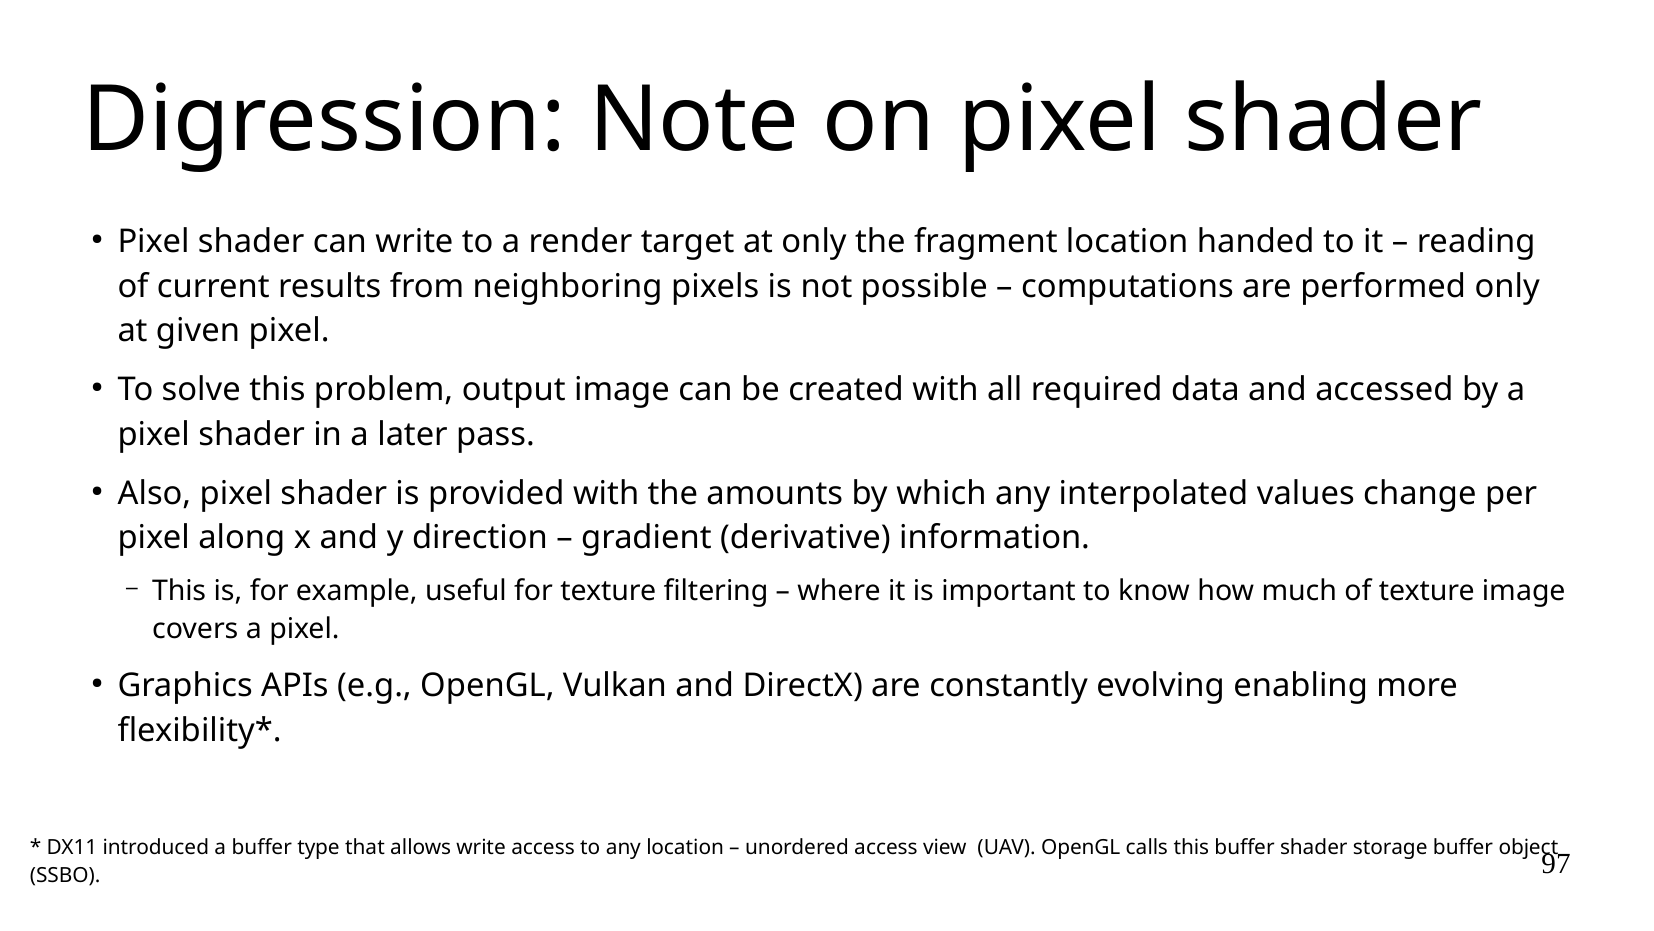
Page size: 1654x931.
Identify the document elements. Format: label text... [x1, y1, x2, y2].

text_box * DX11 introduced a buffer type that allows write access to any location – unordered access view (UAV). OpenGL calls this buffer shader storage buffer object (SSBO). [15, 825, 1636, 866]
list Pixel shader can write to a render target at only the fragment location handed to it – reading of current results from neighboring pixels is not possible – computations are performed only at given pixel. To solve this problem, output image can be created with all required data and accessed by a pixel shader in a later pass. Also, pixel shader is provided with the amounts by which any interpolated values change per pixel along x and y direction – gradient (derivative) information. This is, for example, useful for texture filtering – where it is important to know how much of texture image covers a pixel. Graphics APIs (e.g., OpenGL, Vulkan and DirectX) are constantly evolving enabling more flexibility*. [82, 217, 1571, 758]
title Digression: Note on pixel shader [82, 37, 1571, 193]
